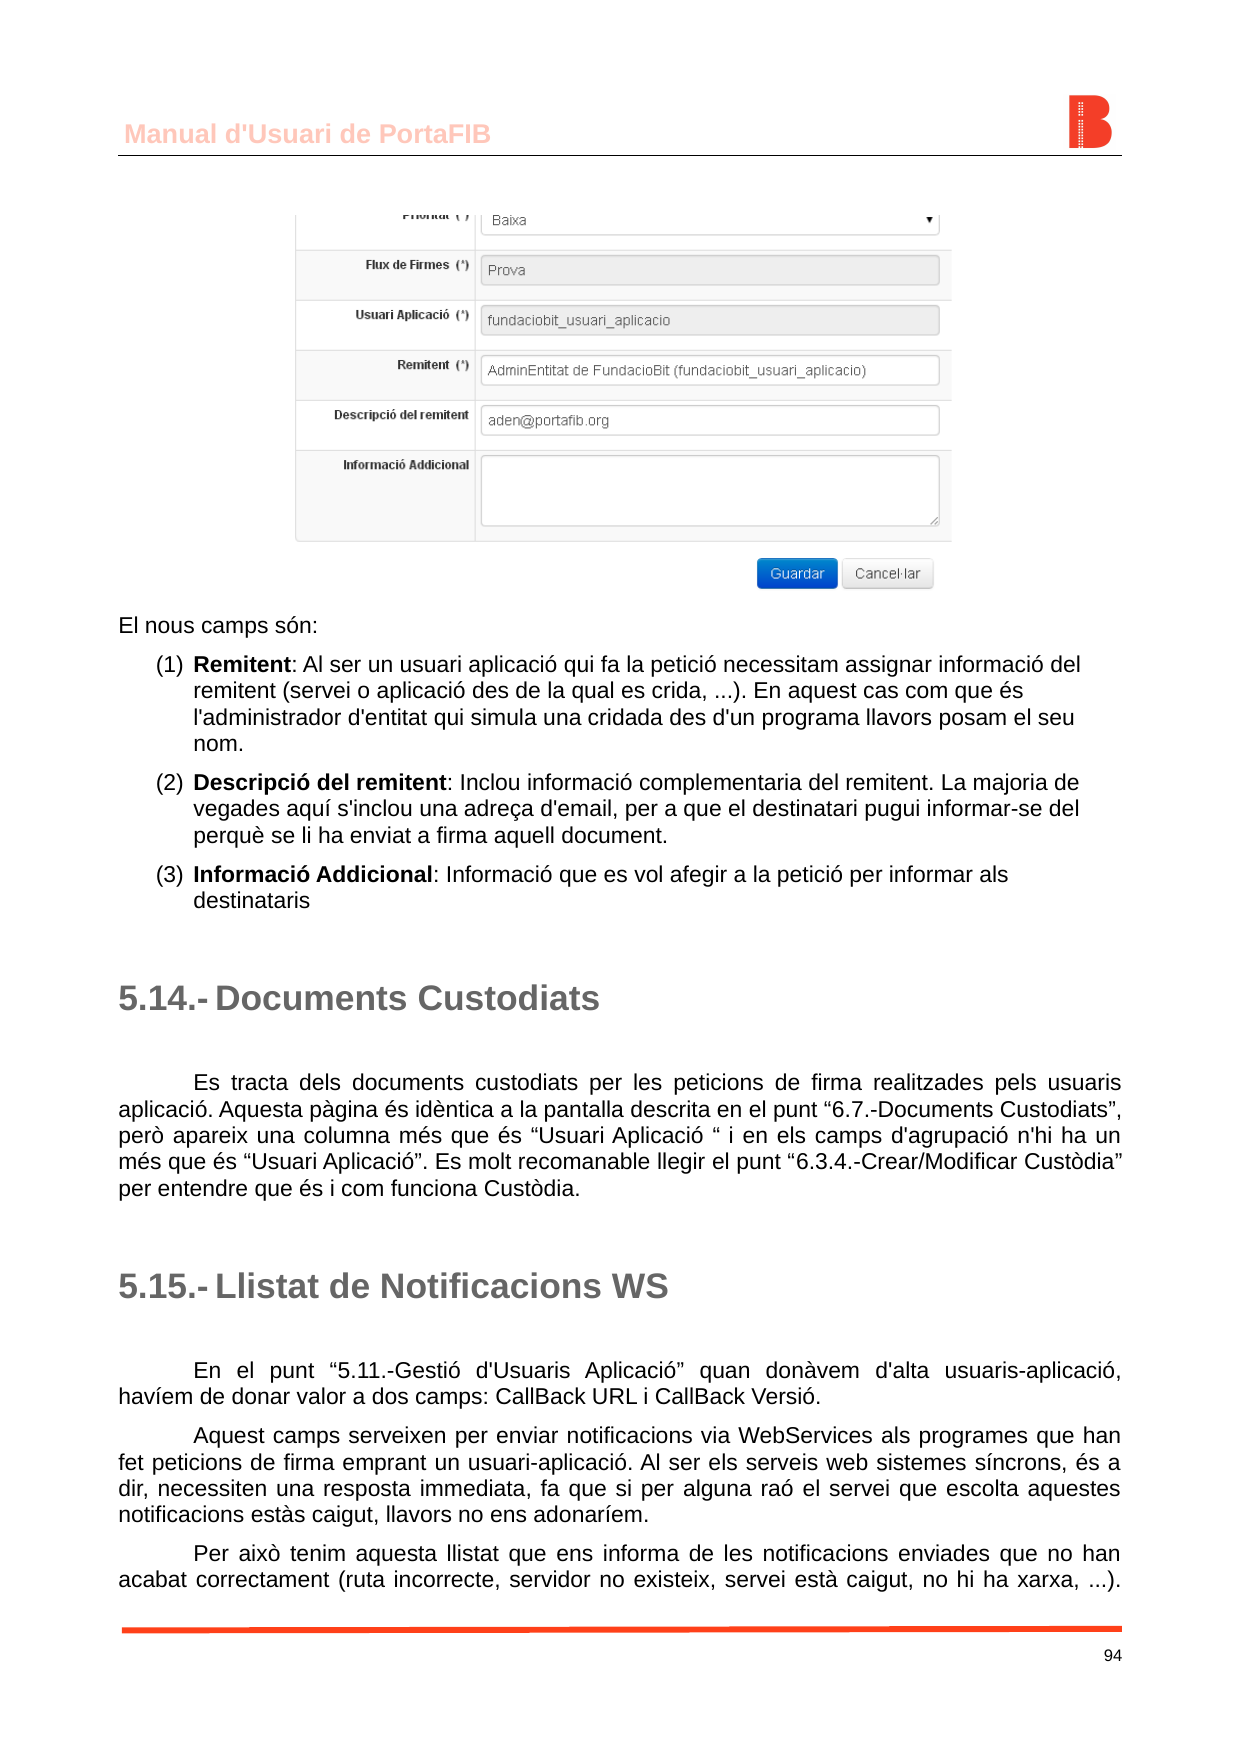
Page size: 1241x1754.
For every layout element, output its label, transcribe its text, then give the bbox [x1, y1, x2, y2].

picture [1063, 94, 1117, 150]
subtitle Llistat de Notificacions WS [118, 1265, 1122, 1306]
subtitle Documents Custodiats [118, 977, 1122, 1018]
text Es tracta dels documents custodiats per les peticions de firma realitzades pels usuaris aplicació. Aquesta pàgina és idèntica a la pantalla descrita en el punt “6.7.-Documents Custodiats”, però apareix una columna més que és “Usuari Aplicació “ i en els camps d'agrupació n'hi ha un més que és “Usuari Aplicació”. Es molt recomanable llegir el punt “6.3.4.-Crear/Modificar Custòdia” per entendre que és i com funciona Custòdia. [118, 1069, 1122, 1201]
list Informació Addicional: Informació que es vol afegir a la petició per informar als destinataris [156, 861, 1122, 913]
text En el punt “5.11.-Gestió d'Usuaris Aplicació” quan donàvem d'alta usuaris-aplicació, havíem de donar valor a dos camps: CallBack URL i CallBack Versió. [118, 1357, 1122, 1410]
text Per això tenim aquesta llistat que ens informa de les notificacions enviades que no han acabat correctament (ruta incorrecte, servidor no existeix, servei està caigut, no hi ha xarxa, ...). [118, 1540, 1122, 1593]
picture [288, 215, 952, 600]
text El nous camps són: [118, 612, 1122, 639]
text Aquest camps serveixen per enviar notificacions via WebServices als programes que han fet peticions de firma emprant un usuari-aplicació. Al ser els serveis web sistemes síncrons, és a dir, necessiten una resposta immediata, fa que si per alguna raó el servei que escolta aquestes notificacions estàs caigut, llavors no ens adonaríem. [118, 1422, 1122, 1528]
list Descripció del remitent: Inclou informació complementaria del remitent. La majoria de vegades aquí s'inclou una adreça d'email, per a que el destinatari pugui informar-se del perquè se li ha enviat a firma aquell document. [156, 769, 1122, 848]
list Remitent: Al ser un usuari aplicació qui fa la petició necessitam assignar informació del remitent (servei o aplicació des de la qual es crida, ...). En aquest cas com que és l'administrador d'entitat qui simula una cridada des d'un programa llavors posam el seu nom. [156, 651, 1122, 757]
